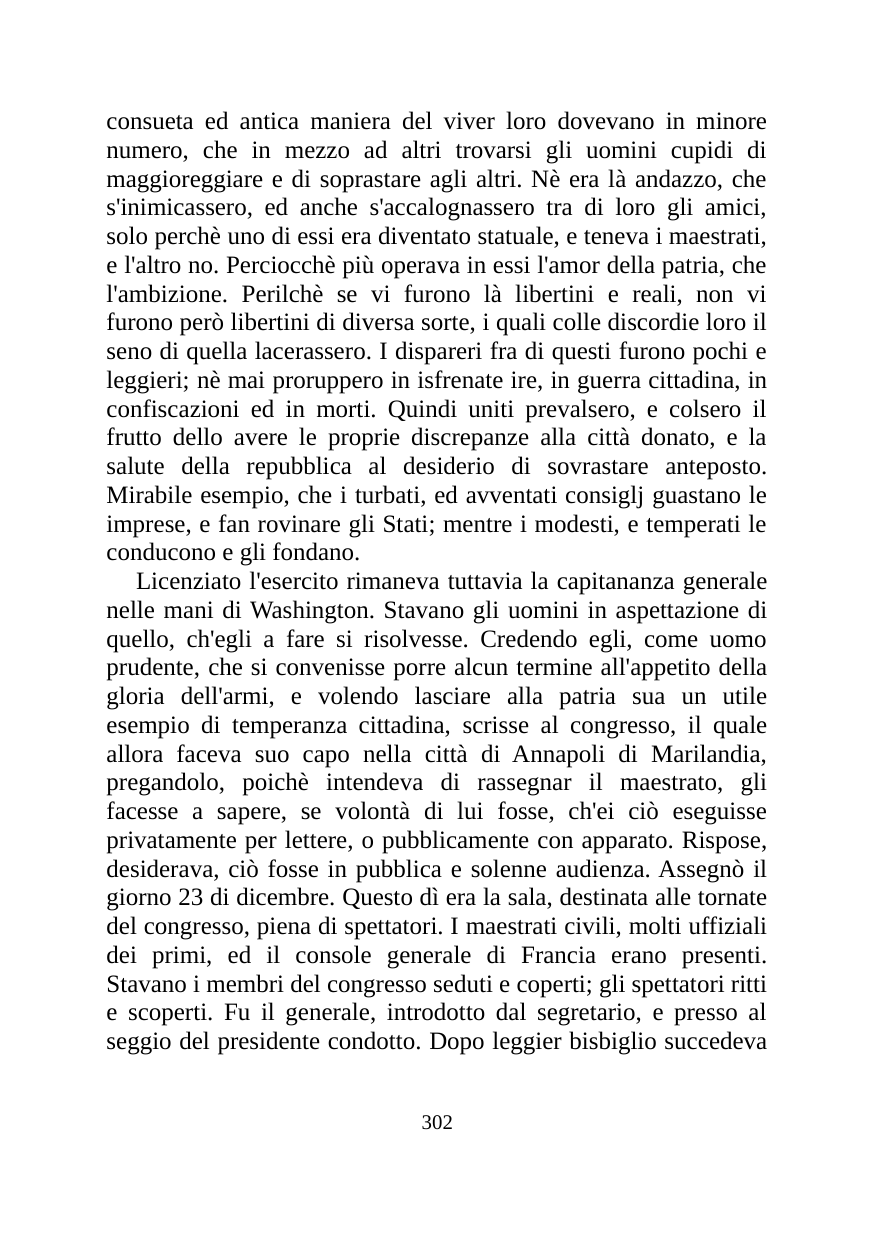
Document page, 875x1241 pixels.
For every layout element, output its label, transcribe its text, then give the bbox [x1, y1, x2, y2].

text Licenziato l'esercito rimaneva tuttavia la capitananza generale nelle mani di Washington. Stavano gli uomini in aspettazione di quello, ch'egli a fare si risolvesse. Credendo egli, come uomo prudente, che si convenisse porre alcun termine all'appetito della gloria dell'armi, e volendo lasciare alla patria sua un utile esempio di temperanza cittadina, scrisse al congresso, il quale allora faceva suo capo nella città di Annapoli di Marilandia, pregandolo, poichè intendeva di rassegnar il maestrato, gli facesse a sapere, se volontà di lui fosse, ch'ei ciò eseguisse privatamente per lettere, o pubblicamente con apparato. Rispose, desiderava, ciò fosse in pubblica e solenne audienza. Assegnò il giorno 23 di dicembre. Questo dì era la sala, destinata alle tornate del congresso, piena di spettatori. I maestrati civili, molti uffiziali dei primi, ed il console generale di Francia erano presenti. Stavano i membri del congresso seduti e coperti; gli spettatori ritti e scoperti. Fu il generale, introdotto dal segretario, e presso al seggio del presidente condotto. Dopo leggier bisbiglio succedeva [106, 566, 768, 1055]
text consueta ed antica maniera del viver loro dovevano in minore numero, che in mezzo ad altri trovarsi gli uomini cupidi di maggioreggiare e di soprastare agli altri. Nè era là andazzo, che s'inimicassero, ed anche s'accalognassero tra di loro gli amici, solo perchè uno di essi era diventato statuale, e teneva i maestrati, e l'altro no. Perciocchè più operava in essi l'amor della patria, che l'ambizione. Perilchè se vi furono là libertini e reali, non vi furono però libertini di diversa sorte, i quali colle discordie loro il seno di quella lacerassero. I dispareri fra di questi furono pochi e leggieri; nè mai proruppero in isfrenate ire, in guerra cittadina, in confiscazioni ed in morti. Quindi uniti prevalsero, e colsero il frutto dello avere le proprie discrepanze alla città donato, e la salute della repubblica al desiderio di sovrastare anteposto. Mirabile esempio, che i turbati, ed avventati consiglj guastano le imprese, e fan rovinare gli Stati; mentre i modesti, e temperati le conducono e gli fondano. [106, 106, 768, 566]
